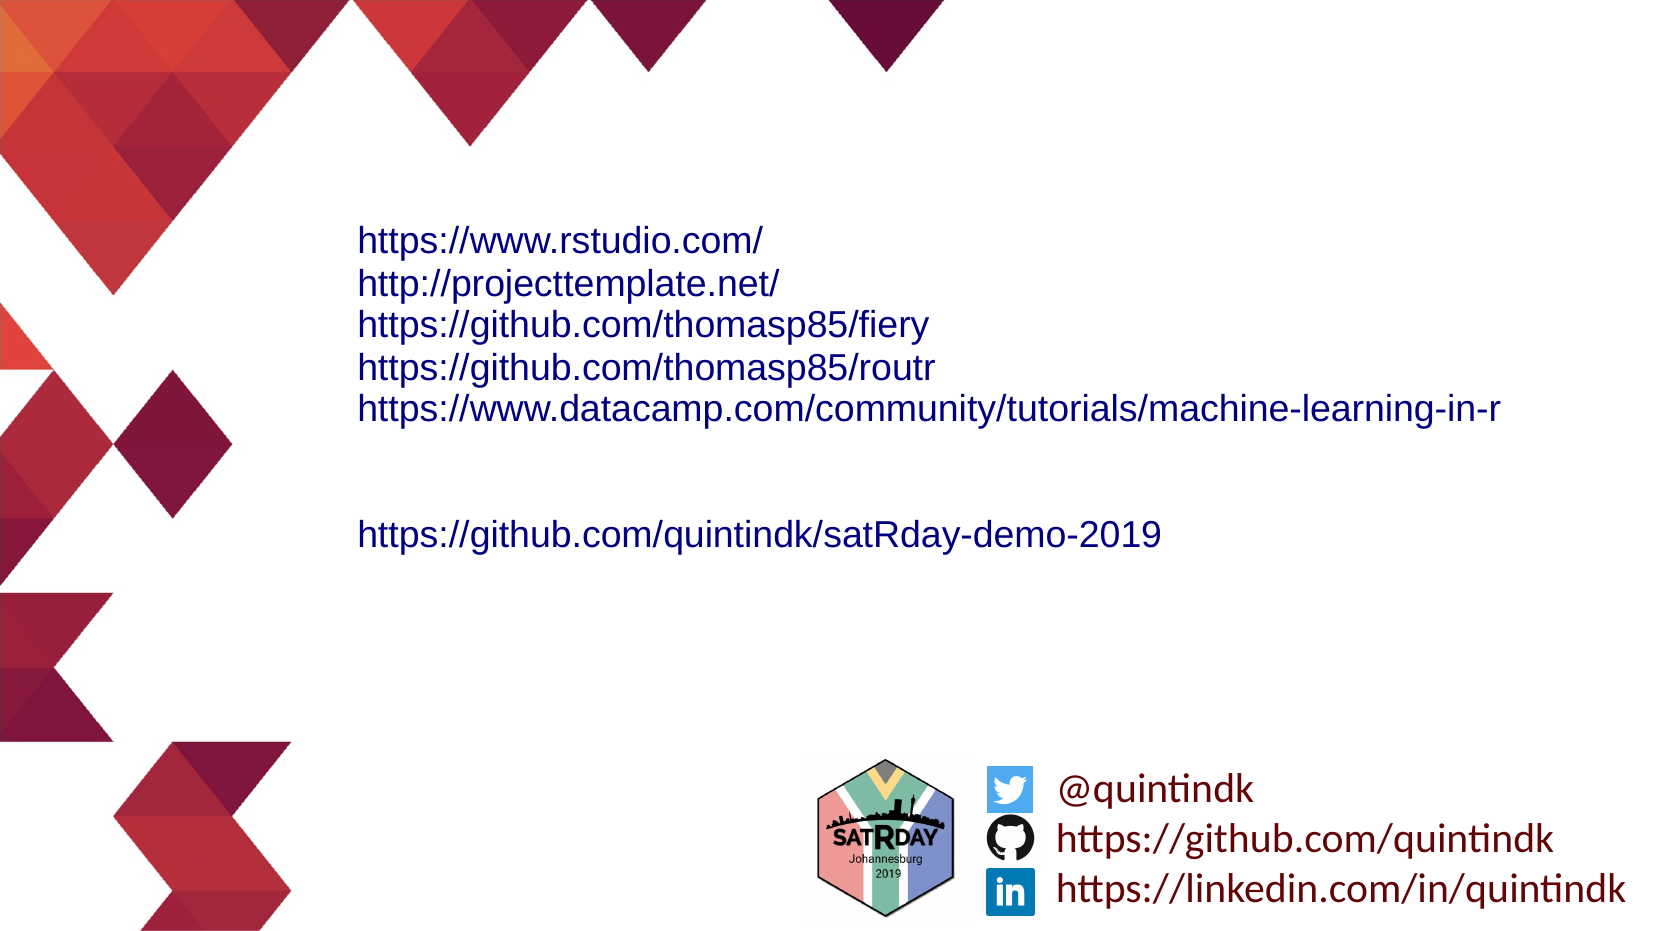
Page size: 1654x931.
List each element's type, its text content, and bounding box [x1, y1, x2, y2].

text_box https://www.rstudio.com/ http://projecttemplate.net/ https://github.com/thomasp85/fiery https://github.com/thomasp85/routr https://www.datacamp.com/community/tutorials/machine-learning-in-r https://github.com/quintindk/satRday-demo-2019 [342, 212, 1524, 606]
text_box @quintindk https://github.com/quintindk https://linkedin.com/in/quintindk [1041, 753, 1642, 931]
picture [0, 0, 1654, 931]
